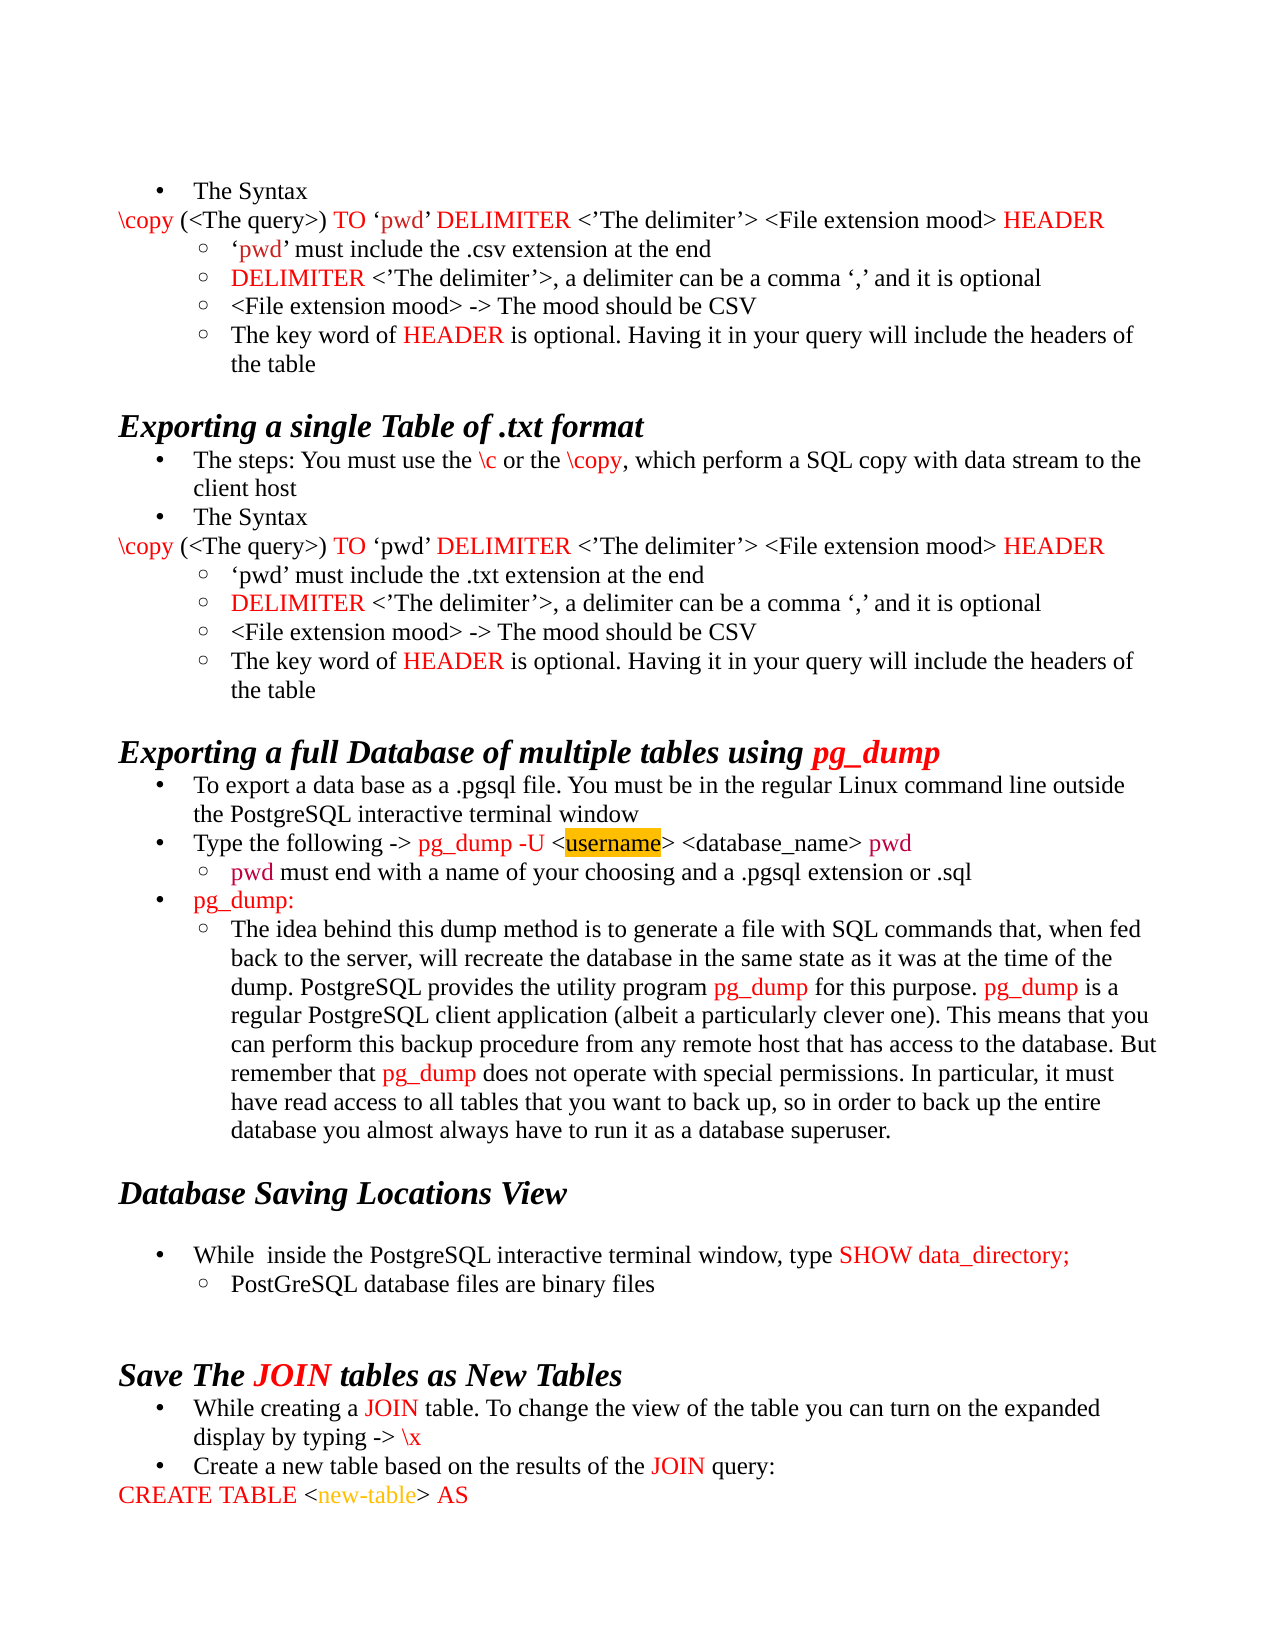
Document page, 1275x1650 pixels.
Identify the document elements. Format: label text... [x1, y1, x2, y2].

text Exporting a single Table of .txt format [118, 406, 1157, 445]
text CREATE TABLE <new-table> AS [118, 1480, 1157, 1508]
list The key word of HEADER is optional. Having it in your query will include the headers of the table [193, 320, 1157, 378]
list The steps: You must use the \c or the \copy, which perform a SQL copy with data stream to the client host [156, 445, 1157, 502]
list ‘pwd’ must include the .csv extension at the end [193, 234, 1157, 263]
list While inside the PostgreSQL interactive terminal window, type SHOW data_directory; [156, 1240, 1157, 1269]
list <File extension mood> -> The mood should be CSV [193, 291, 1157, 320]
list To export a data base as a .pgsql file. You must be in the regular Linux command line outside the PostgreSQL interactive terminal window [156, 771, 1157, 828]
text Exporting a full Database of multiple tables using pg_dump [118, 732, 1157, 771]
list ‘pwd’ must include the .txt extension at the end [193, 560, 1157, 588]
list DELIMITER <’The delimiter’>, a delimiter can be a comma ‘,’ and it is optional [193, 263, 1157, 291]
list PostGreSQL database files are binary files [193, 1269, 1157, 1298]
list DELIMITER <’The delimiter’>, a delimiter can be a comma ‘,’ and it is optional [193, 588, 1157, 617]
text \copy (<The query>) TO ‘pwd’ DELIMITER <’The delimiter’> <File extension mood> HEADER [118, 205, 1157, 234]
text Save The JOIN tables as New Tables [118, 1355, 1157, 1393]
list pwd must end with a name of your choosing and a .pgsql extension or .sql [193, 857, 1157, 886]
text \copy (<The query>) TO ‘pwd’ DELIMITER <’The delimiter’> <File extension mood> HEADER [118, 531, 1157, 560]
list The Syntax [156, 502, 1157, 531]
list While creating a JOIN table. To change the view of the table you can turn on the expanded display by typing -> \x [156, 1393, 1157, 1451]
list The idea behind this dump method is to generate a file with SQL commands that, when fed back to the server, will recreate the database in the same state as it was at the time of the dump. PostgreSQL provides the utility program pg_dump for this purpose. pg_dump is a regular PostgreSQL client application (albeit a particularly clever one). This means that you can perform this backup procedure from any remote host that has access to the database. But remember that pg_dump does not operate with special permissions. In particular, it must have read access to all tables that you want to back up, so in order to back up the entire database you almost always have to run it as a database superuser. [193, 914, 1157, 1144]
list The key word of HEADER is optional. Having it in your query will include the headers of the table [193, 646, 1157, 703]
list The Syntax [156, 176, 1157, 205]
list <File extension mood> -> The mood should be CSV [193, 617, 1157, 646]
text Database Saving Locations View [118, 1173, 1157, 1211]
list Create a new table based on the results of the JOIN query: [156, 1451, 1157, 1480]
list Type the following -> pg_dump -U <username> <database_name> pwd [156, 828, 1157, 857]
list pg_dump: [156, 886, 1157, 914]
